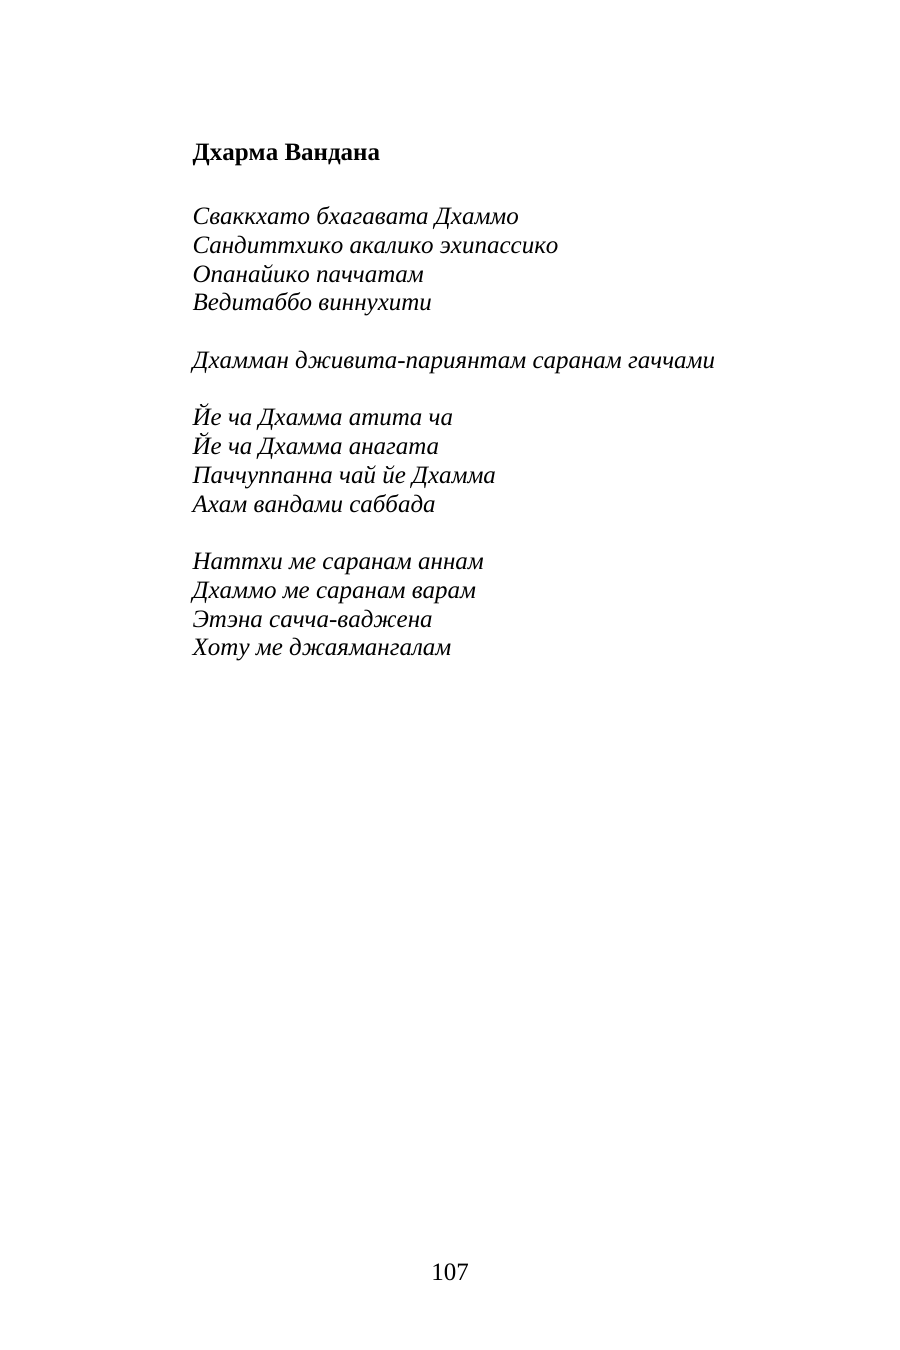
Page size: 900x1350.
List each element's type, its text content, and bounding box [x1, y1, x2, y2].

text Дхамман дживита-париянтам саранам гаччами [142, 345, 757, 374]
text Этэна сачча-ваджена [142, 604, 757, 632]
text Ведитаббо виннухити [142, 287, 757, 316]
text Йе ча Дхамма атита ча [142, 402, 757, 431]
text Ахам вандами саббада [142, 489, 757, 517]
text Йе ча Дхамма анагата [142, 431, 757, 460]
text Хоту ме джаямангалам [142, 632, 757, 661]
subtitle Дхарма Вандана [142, 137, 757, 166]
text Сандиттхико акалико эхипассико [142, 230, 757, 259]
text Дхаммо ме саранам варам [142, 575, 757, 604]
text Паччуппанна чай йе Дхамма [142, 460, 757, 489]
text Наттхи ме саранам аннам [142, 546, 757, 575]
text Опанайико паччатам [142, 259, 757, 287]
text Сваккхато бхагавата Дхаммо [142, 201, 757, 230]
